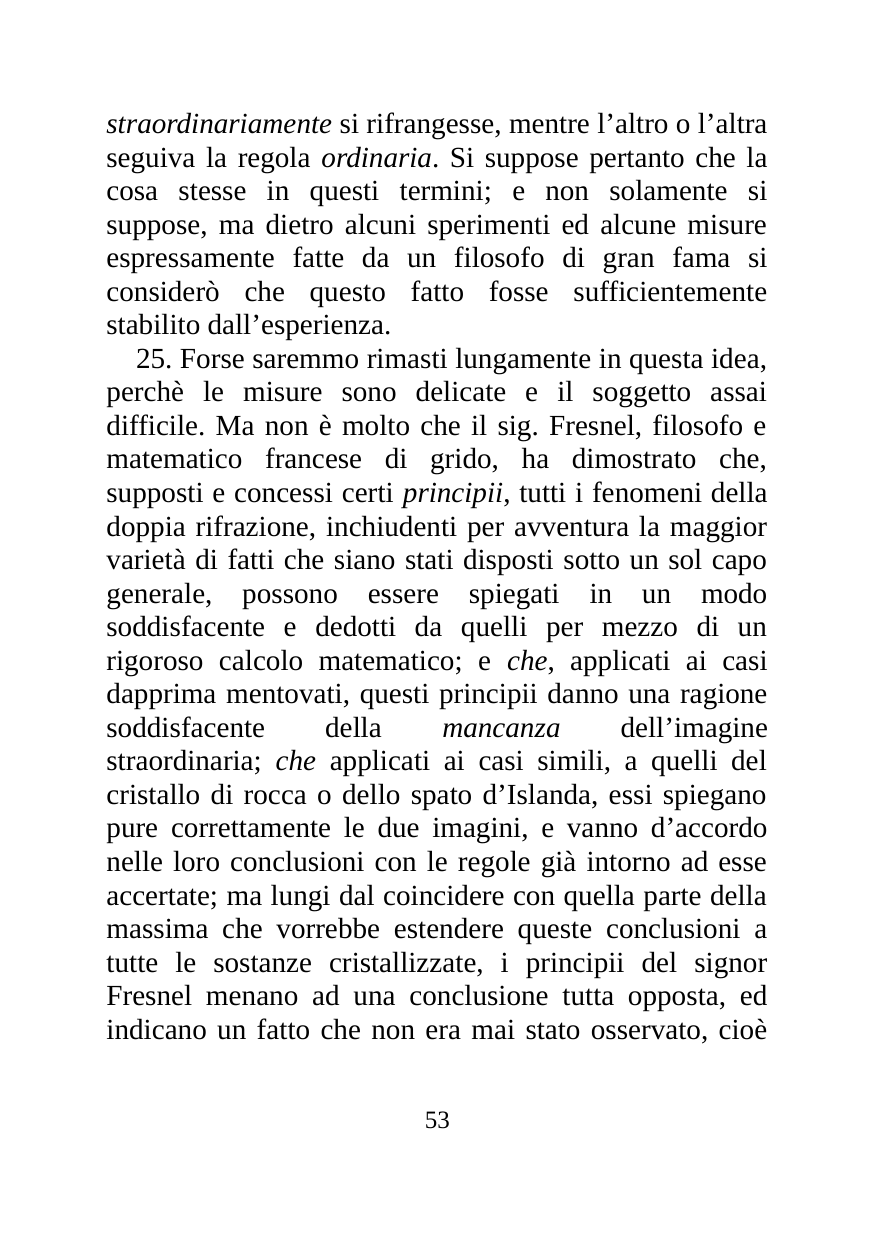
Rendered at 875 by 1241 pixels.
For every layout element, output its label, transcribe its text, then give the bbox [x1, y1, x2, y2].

text straordinariamente si rifrangesse, mentre l’altro o l’altra seguiva la regola ordinaria. Si suppose pertanto che la cosa stesse in questi termini; e non solamente si suppose, ma dietro alcuni sperimenti ed alcune misure espressamente fatte da un filosofo di gran fama si considerò che questo fatto fosse sufficientemente stabilito dall’esperienza. [106, 106, 768, 341]
text 25. Forse saremmo rimasti lungamente in questa idea, perchè le misure sono delicate e il soggetto assai difficile. Ma non è molto che il sig. Fresnel, filosofo e matematico francese di grido, ha dimostrato che, supposti e concessi certi principii, tutti i fenomeni della doppia rifrazione, inchiudenti per avventura la maggior varietà di fatti che siano stati disposti sotto un sol capo generale, possono essere spiegati in un modo soddisfacente e dedotti da quelli per mezzo di un rigoroso calcolo matematico; e che, applicati ai casi dapprima mentovati, questi principii danno una ragione soddisfacente della mancanza dell’imagine straordinaria; che applicati ai casi simili, a quelli del cristallo di rocca o dello spato d’Islanda, essi spiegano pure correttamente le due imagini, e vanno d’accordo nelle loro conclusioni con le regole già intorno ad esse accertate; ma lungi dal coincidere con quella parte della massima che vorrebbe estendere queste conclusioni a tutte le sostanze cristallizzate, i principii del signor Fresnel menano ad una conclusione tutta opposta, ed indicano un fatto che non era mai stato osservato, cioè [106, 341, 768, 1045]
